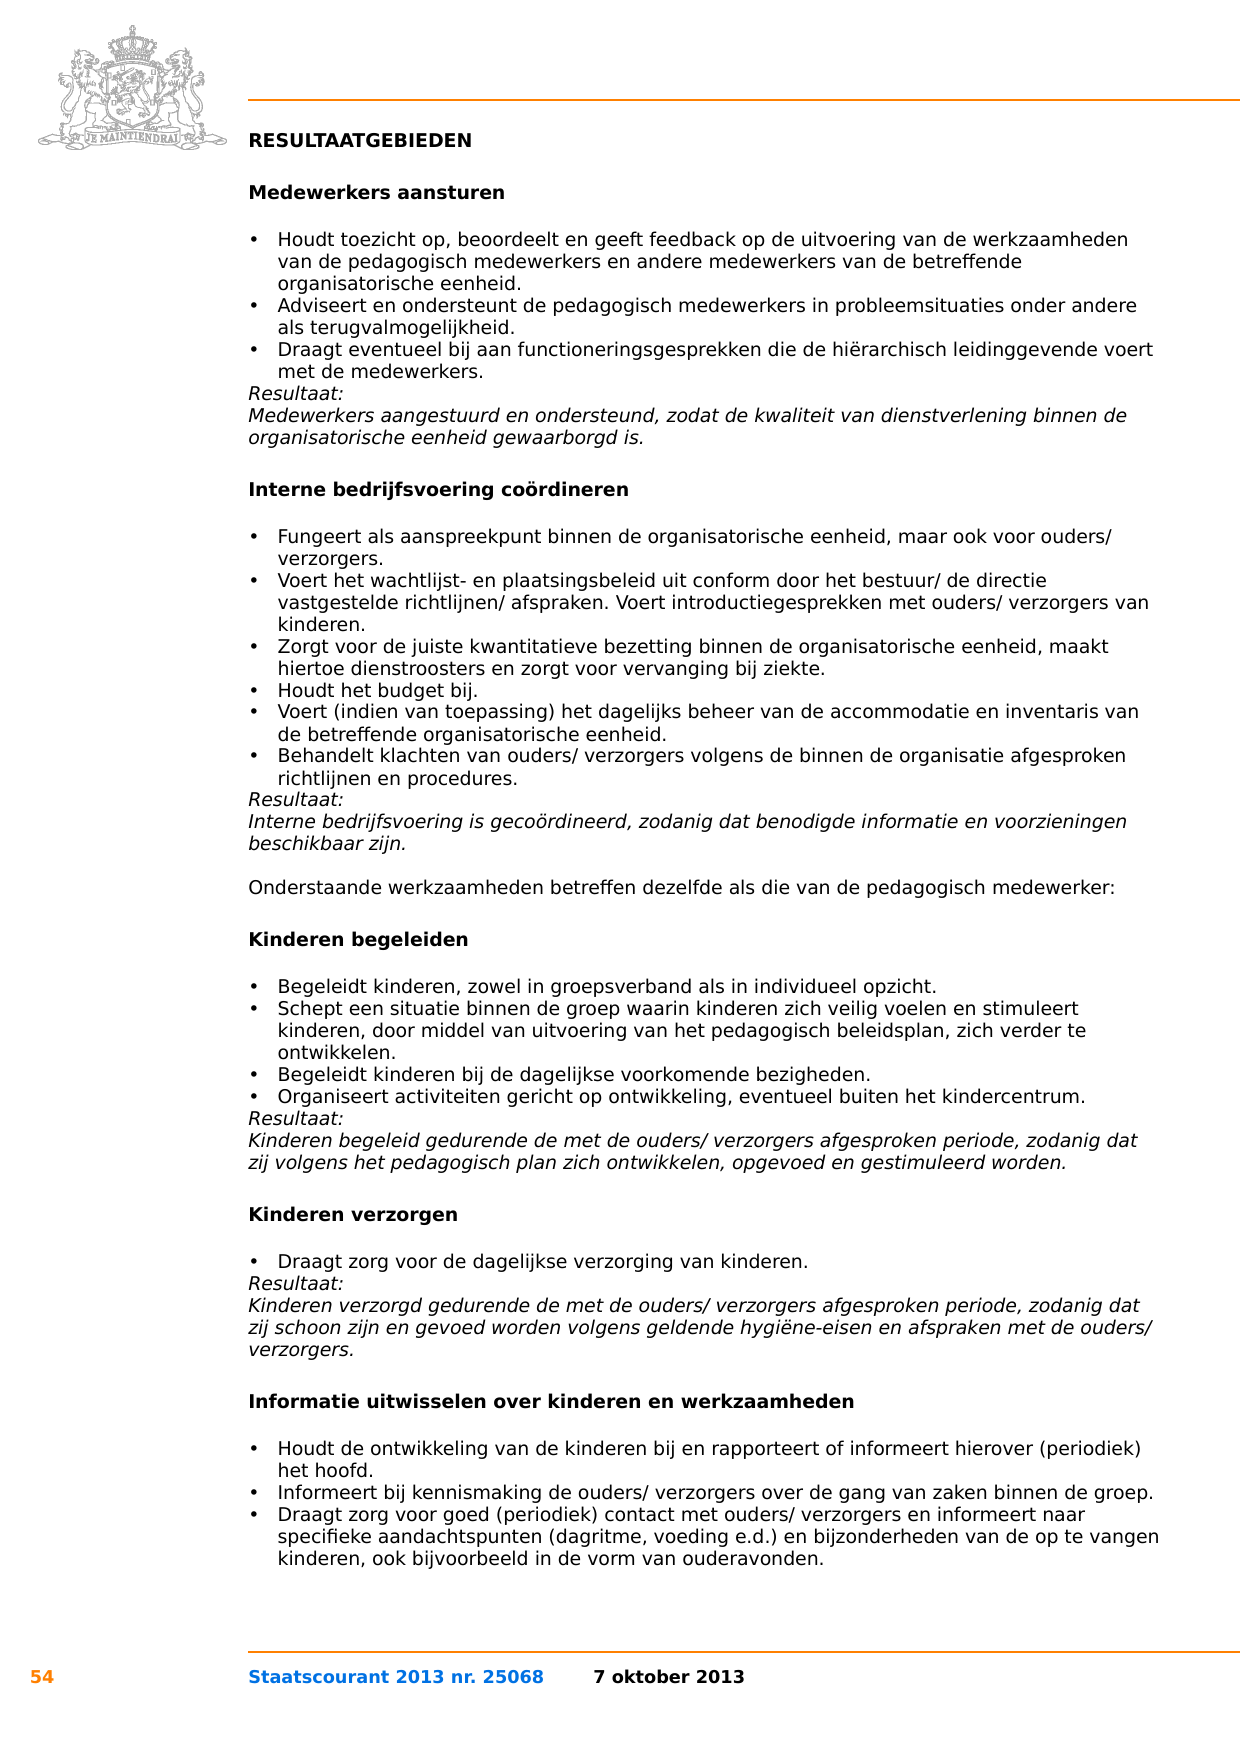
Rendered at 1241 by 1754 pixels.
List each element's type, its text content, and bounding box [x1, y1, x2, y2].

text Resultaat: [248, 1273, 1163, 1295]
text • Draagt eventueel bij aan functioneringsgesprekken die de hiërarchisch leidinggevende voert met de medewerkers. [248, 339, 1163, 383]
text • Begeleidt kinderen, zowel in groepsverband als in individueel opzicht. [248, 976, 1163, 998]
text Kinderen begeleid gedurende de met de ouders/ verzorgers afgesproken periode, zodanig dat zij volgens het pedagogisch plan zich ontwikkelen, opgevoed en gestimuleerd worden. [248, 1130, 1163, 1174]
text • Draagt zorg voor goed (periodiek) contact met ouders/ verzorgers en informeert naar specifieke aandachtspunten (dagritme, voeding e.d.) en bijzonderheden van de op te vangen kinderen, ook bijvoorbeeld in de vorm van ouderavonden. [248, 1504, 1163, 1570]
subtitle Medewerkers aansturen [248, 182, 1163, 204]
text • Begeleidt kinderen bij de dagelijkse voorkomende bezigheden. [248, 1064, 1163, 1086]
subtitle Kinderen verzorgen [248, 1204, 1163, 1226]
text • Houdt de ontwikkeling van de kinderen bij en rapporteert of informeert hierover (periodiek) het hoofd. [248, 1438, 1163, 1482]
text Medewerkers aangestuurd en ondersteund, zodat de kwaliteit van dienstverlening binnen de organisatorische eenheid gewaarborgd is. [248, 405, 1163, 449]
text • Organiseert activiteiten gericht op ontwikkeling, eventueel buiten het kindercentrum. [248, 1086, 1163, 1108]
text • Voert (indien van toepassing) het dagelijks beheer van de accommodatie en inventaris van de betreffende organisatorische eenheid. [248, 701, 1163, 745]
text • Adviseert en ondersteunt de pedagogisch medewerkers in probleemsituaties onder andere als terugvalmogelijkheid. [248, 295, 1163, 339]
text • Draagt zorg voor de dagelijkse verzorging van kinderen. [248, 1251, 1163, 1273]
text Onderstaande werkzaamheden betreffen dezelfde als die van de pedagogisch medewerker: [248, 877, 1163, 899]
text • Zorgt voor de juiste kwantitatieve bezetting binnen de organisatorische eenheid, maakt hiertoe dienstroosters en zorgt voor vervanging bij ziekte. [248, 636, 1163, 679]
text • Voert het wachtlijst- en plaatsingsbeleid uit conform door het bestuur/ de directie vastgestelde richtlijnen/ afspraken. Voert introductiegesprekken met ouders/ verzorgers van kinderen. [248, 569, 1163, 636]
text • Houdt het budget bij. [248, 679, 1163, 701]
text Kinderen verzorgd gedurende de met de ouders/ verzorgers afgesproken periode, zodanig dat zij schoon zijn en gevoed worden volgens geldende hygiëne-eisen en afspraken met de ouders/ verzorgers. [248, 1295, 1163, 1361]
text Resultaat: [248, 383, 1163, 405]
text Interne bedrijfsvoering is gecoördineerd, zodanig dat benodigde informatie en voorzieningen beschikbaar zijn. [248, 811, 1163, 855]
text • Informeert bij kennismaking de ouders/ verzorgers over de gang van zaken binnen de groep. [248, 1482, 1163, 1504]
subtitle RESULTAATGEBIEDEN [248, 130, 1163, 152]
text • Fungeert als aanspreekpunt binnen de organisatorische eenheid, maar ook voor ouders/ verzorgers. [248, 526, 1163, 569]
text • Houdt toezicht op, beoordeelt en geeft feedback op de uitvoering van de werkzaamheden van de pedagogisch medewerkers en andere medewerkers van de betreffende organisatorische eenheid. [248, 229, 1163, 295]
text • Schept een situatie binnen de groep waarin kinderen zich veilig voelen en stimuleert kinderen, door middel van uitvoering van het pedagogisch beleidsplan, zich verder te ontwikkelen. [248, 998, 1163, 1064]
picture [38, 25, 227, 150]
subtitle Kinderen begeleiden [248, 929, 1163, 951]
text Resultaat: [248, 1108, 1163, 1130]
text Resultaat: [248, 789, 1163, 811]
subtitle Informatie uitwisselen over kinderen en werkzaamheden [248, 1391, 1163, 1413]
text • Behandelt klachten van ouders/ verzorgers volgens de binnen de organisatie afgesproken richtlijnen en procedures. [248, 745, 1163, 789]
subtitle Interne bedrijfsvoering coördineren [248, 479, 1163, 501]
